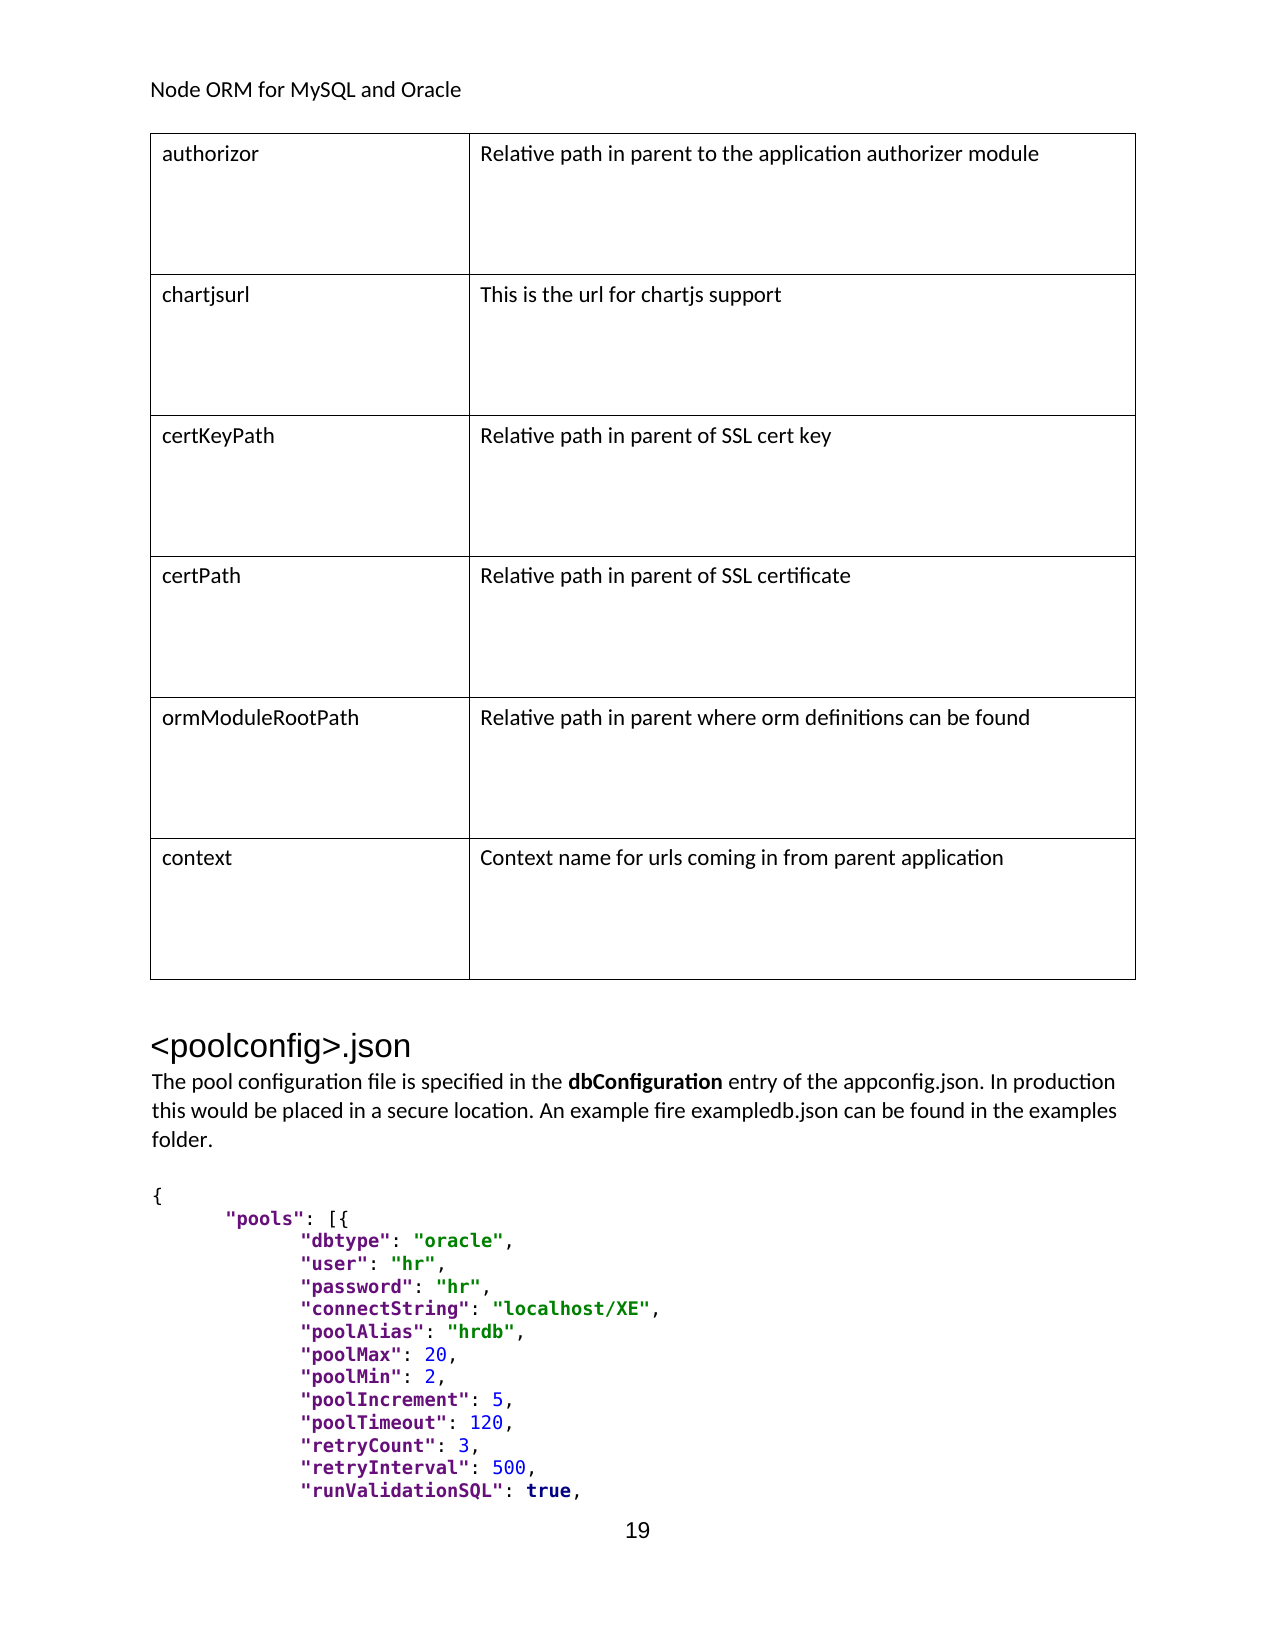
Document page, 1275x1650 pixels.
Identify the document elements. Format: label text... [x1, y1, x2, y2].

table_cell context [151, 839, 469, 979]
table_cell Relative path in parent where orm definitions can be found [470, 698, 1135, 838]
table_cell certKeyPath [151, 416, 469, 556]
table_cell certPath [151, 557, 469, 697]
table_cell authorizor [151, 134, 469, 274]
table_cell ormModuleRootPath [151, 698, 469, 838]
text { "pools": [{ "dbtype": "oracle", "user": "hr", "password": "hr", "connectString": "localhost/XE", "poolAlias": "hrdb", "poolMax": 20, "poolMin": 2, "poolIncrement": 5, "poolTimeout": 120, "retryCount": 3, "retryInterval": 500, "runValidationSQL": true, [152, 1185, 1143, 1502]
subtitle <poolconfig>.json [150, 1026, 1143, 1065]
table_cell This is the url for chartjs support [470, 275, 1135, 415]
table_cell Relative path in parent of SSL certificate [470, 557, 1135, 697]
text The pool configuration file is specified in the dbConfiguration entry of the appconfig.json. In production this would be placed in a secure location. An example fire exampledb.json can be found in the examples folder. [152, 1067, 1143, 1153]
table_cell chartjsurl [151, 275, 469, 415]
table_cell Relative path in parent of SSL cert key [470, 416, 1135, 556]
table_cell Context name for urls coming in from parent application [470, 839, 1135, 979]
table_cell Relative path in parent to the application authorizer module [470, 134, 1135, 274]
